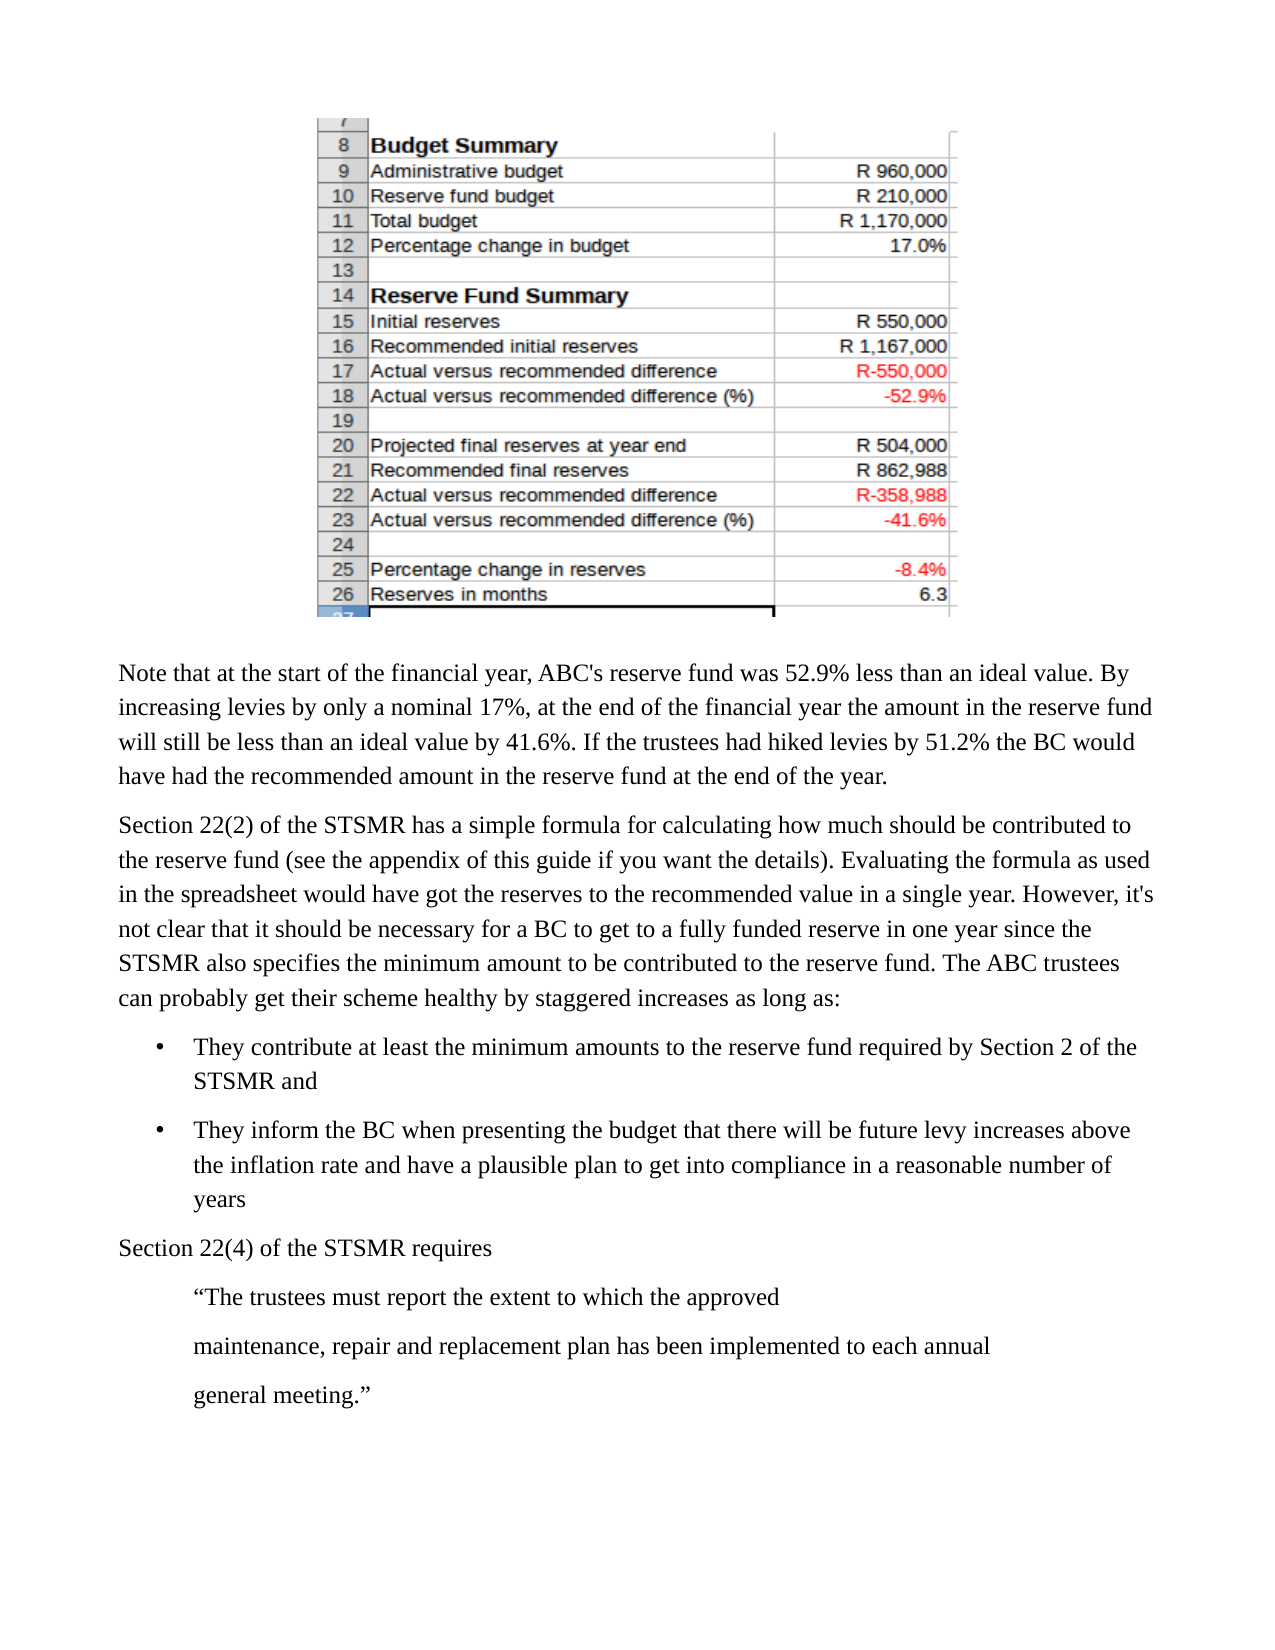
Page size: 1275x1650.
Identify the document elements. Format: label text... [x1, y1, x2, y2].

list They inform the BC when presenting the budget that there will be future levy increases above the inflation rate and have a plausible plan to get into compliance in a reasonable number of years [156, 1115, 1157, 1213]
text maintenance, repair and replacement plan has been implemented to each annual [193, 1331, 1157, 1360]
text general meeting.” [193, 1381, 1157, 1409]
text Note that at the start of the financial year, ABC's reserve fund was 52.9% less than an ideal value. By increasing levies by only a nominal 17%, at the end of the financial year the amount in the reserve fund will still be less than an ideal value by 41.6%. If the trustees had hiked levies by 51.2% the BC would have had the recommended amount in the reserve fund at the end of the year. [118, 658, 1157, 790]
text “The trustees must report the extent to which the approved [193, 1282, 1157, 1311]
text Section 22(4) of the STSMR requires [118, 1233, 1157, 1262]
list They contribute at least the minimum amounts to the reserve fund required by Section 2 of the STSMR and [156, 1032, 1157, 1095]
picture [317, 118, 958, 617]
text Section 22(2) of the STSMR has a simple formula for calculating how much should be contributed to the reserve fund (see the appendix of this guide if you want the details). Evaluating the formula as used in the spreadsheet would have got the reserves to the recommended value in a single year. However, it's not clear that it should be necessary for a BC to get to a fully funded reserve in one year since the STSMR also specifies the minimum amount to be contributed to the reserve fund. The ABC trustees can probably get their scheme healthy by staggered increases as long as: [118, 810, 1157, 1011]
